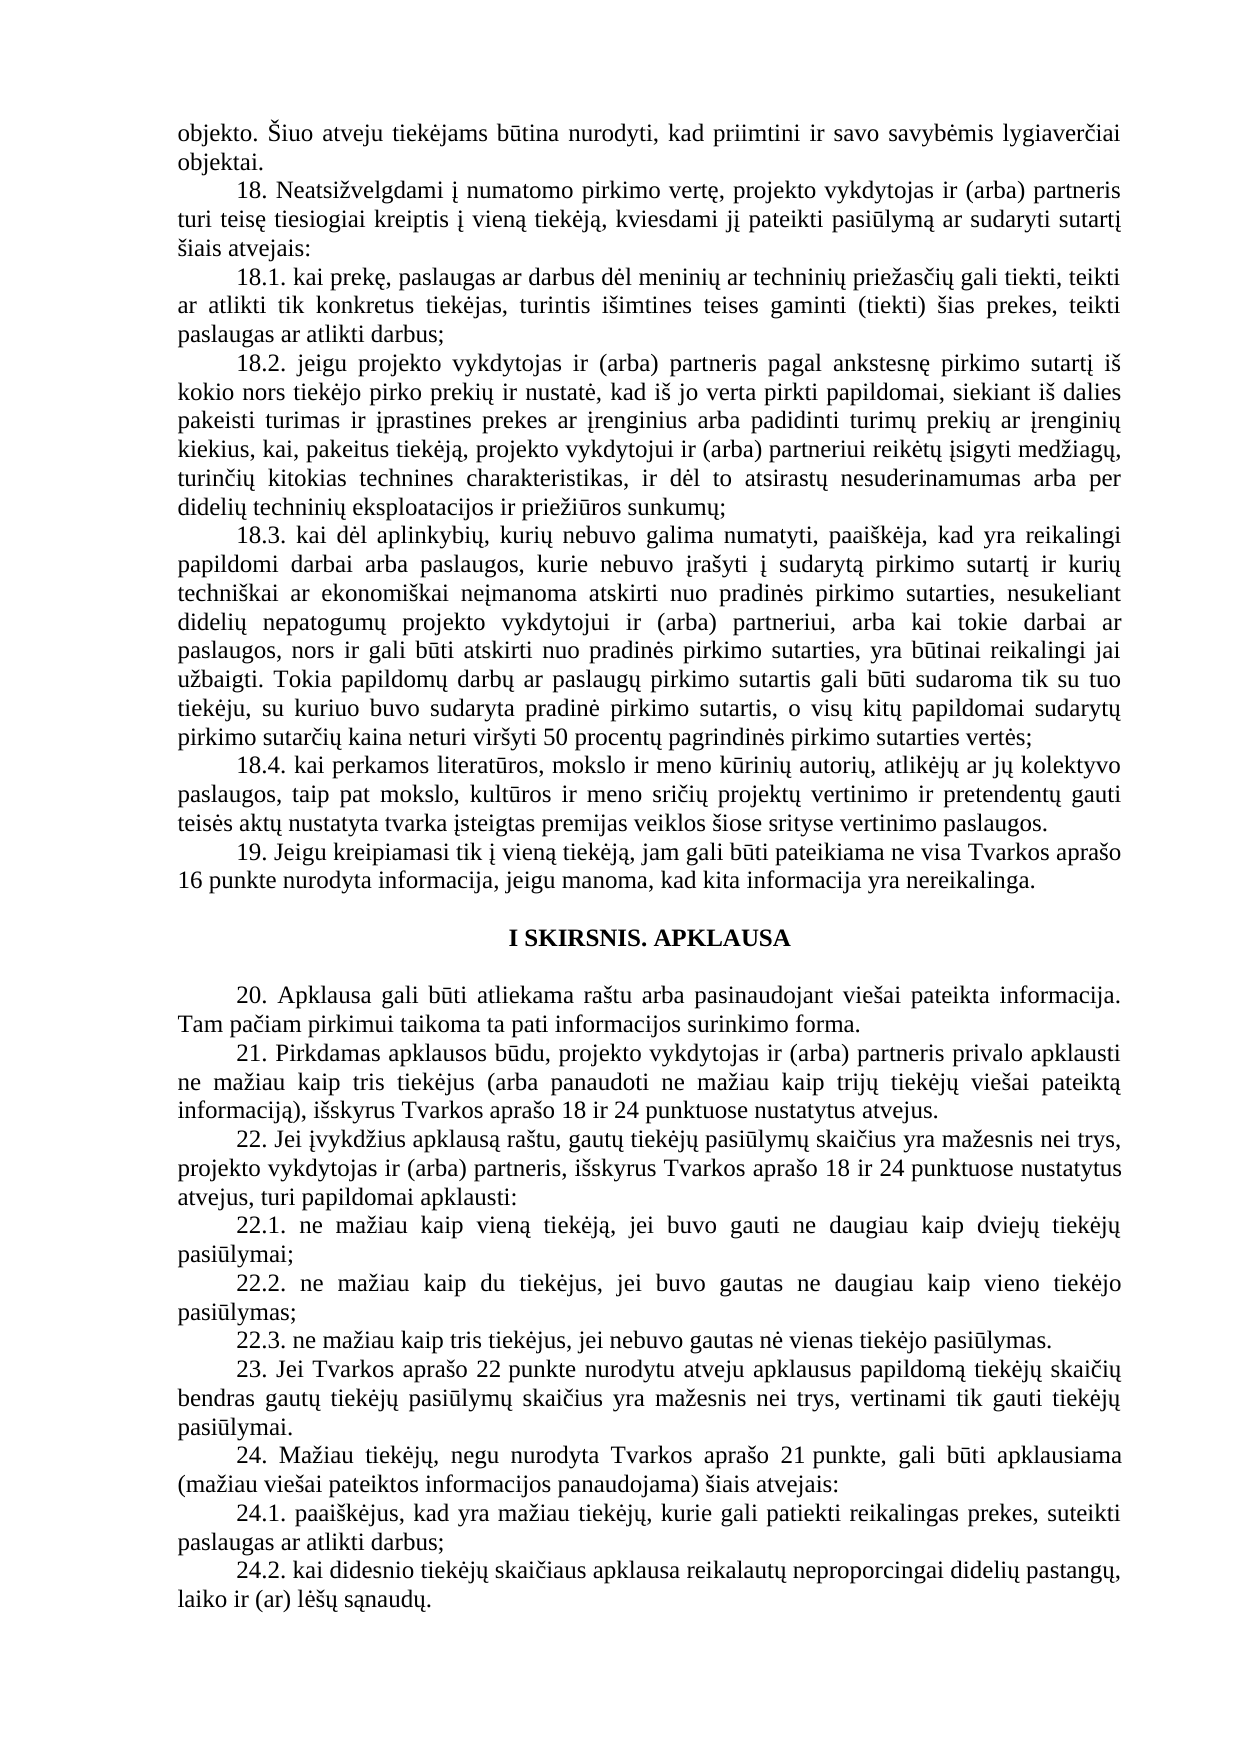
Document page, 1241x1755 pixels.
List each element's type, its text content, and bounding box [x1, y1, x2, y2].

text 18.2. jeigu projekto vykdytojas ir (arba) partneris pagal ankstesnę pirkimo sutartį iš kokio nors tiekėjo pirko prekių ir nustatė, kad iš jo verta pirkti papildomai, siekiant iš dalies pakeisti turimas ir įprastines prekes ar įrenginius arba padidinti turimų prekių ar įrenginių kiekius, kai, pakeitus tiekėją, projekto vykdytojui ir (arba) partneriui reikėtų įsigyti medžiagų, turinčių kitokias technines charakteristikas, ir dėl to atsirastų nesuderinamumas arba per didelių techninių eksploatacijos ir priežiūros sunkumų; [177, 348, 1122, 521]
text 24.1. paaiškėjus, kad yra mažiau tiekėjų, kurie gali patiekti reikalingas prekes, suteikti paslaugas ar atlikti darbus; [177, 1498, 1122, 1556]
text I SKIRSNIS. APKLAUSA [177, 923, 1122, 952]
text 18.3. kai dėl aplinkybių, kurių nebuvo galima numatyti, paaiškėja, kad yra reikalingi papildomi darbai arba paslaugos, kurie nebuvo įrašyti į sudarytą pirkimo sutartį ir kurių techniškai ar ekonomiškai neįmanoma atskirti nuo pradinės pirkimo sutarties, nesukeliant didelių nepatogumų projekto vykdytojui ir (arba) partneriui, arba kai tokie darbai ar paslaugos, nors ir gali būti atskirti nuo pradinės pirkimo sutarties, yra būtinai reikalingi jai užbaigti. Tokia papildomų darbų ar paslaugų pirkimo sutartis gali būti sudaroma tik su tuo tiekėju, su kuriuo buvo sudaryta pradinė pirkimo sutartis, o visų kitų papildomai sudarytų pirkimo sutarčių kaina neturi viršyti 50 procentų pagrindinės pirkimo sutarties vertės; [177, 521, 1122, 751]
text 23. Jei Tvarkos aprašo 22 punkte nurodytu atveju apklausus papildomą tiekėjų skaičių bendras gautų tiekėjų pasiūlymų skaičius yra mažesnis nei trys, vertinami tik gauti tiekėjų pasiūlymai. [177, 1354, 1122, 1441]
text 20. Apklausa gali būti atliekama raštu arba pasinaudojant viešai pateikta informacija. Tam pačiam pirkimui taikoma ta pati informacijos surinkimo forma. [177, 981, 1122, 1038]
text 22.2. ne mažiau kaip du tiekėjus, jei buvo gautas ne daugiau kaip vieno tiekėjo pasiūlymas; [177, 1268, 1122, 1326]
text 18.4. kai perkamos literatūros, mokslo ir meno kūrinių autorių, atlikėjų ar jų kolektyvo paslaugos, taip pat mokslo, kultūros ir meno sričių projektų vertinimo ir pretendentų gauti teisės aktų nustatyta tvarka įsteigtas premijas veiklos šiose srityse vertinimo paslaugos. [177, 751, 1122, 837]
text 22. Jei įvykdžius apklausą raštu, gautų tiekėjų pasiūlymų skaičius yra mažesnis nei trys, projekto vykdytojas ir (arba) partneris, išskyrus Tvarkos aprašo 18 ir 24 punktuose nustatytus atvejus, turi papildomai apklausti: [177, 1124, 1122, 1211]
text 18.1. kai prekę, paslaugas ar darbus dėl meninių ar techninių priežasčių gali tiekti, teikti ar atlikti tik konkretus tiekėjas, turintis išimtines teises gaminti (tiekti) šias prekes, teikti paslaugas ar atlikti darbus; [177, 262, 1122, 348]
text 22.3. ne mažiau kaip tris tiekėjus, jei nebuvo gautas nė vienas tiekėjo pasiūlymas. [177, 1326, 1122, 1354]
text 22.1. ne mažiau kaip vieną tiekėją, jei buvo gauti ne daugiau kaip dviejų tiekėjų pasiūlymai; [177, 1211, 1122, 1268]
text 19. Jeigu kreipiamasi tik į vieną tiekėją, jam gali būti pateikiama ne visa Tvarkos aprašo 16 punkte nurodyta informacija, jeigu manoma, kad kita informacija yra nereikalinga. [177, 837, 1122, 894]
text 24.2. kai didesnio tiekėjų skaičiaus apklausa reikalautų neproporcingai didelių pastangų, laiko ir (ar) lėšų sąnaudų. [177, 1556, 1122, 1613]
text objekto. Šiuo atveju tiekėjams būtina nurodyti, kad priimtini ir savo savybėmis lygiaverčiai objektai. [177, 118, 1122, 176]
text 24. Mažiau tiekėjų, negu nurodyta Tvarkos aprašo 21 punkte, gali būti apklausiama (mažiau viešai pateiktos informacijos panaudojama) šiais atvejais: [177, 1441, 1122, 1498]
text 21. Pirkdamas apklausos būdu, projekto vykdytojas ir (arba) partneris privalo apklausti ne mažiau kaip tris tiekėjus (arba panaudoti ne mažiau kaip trijų tiekėjų viešai pateiktą informaciją), išskyrus Tvarkos aprašo 18 ir 24 punktuose nustatytus atvejus. [177, 1038, 1122, 1124]
text 18. Neatsižvelgdami į numatomo pirkimo vertę, projekto vykdytojas ir (arba) partneris turi teisę tiesiogiai kreiptis į vieną tiekėją, kviesdami jį pateikti pasiūlymą ar sudaryti sutartį šiais atvejais: [177, 176, 1122, 262]
